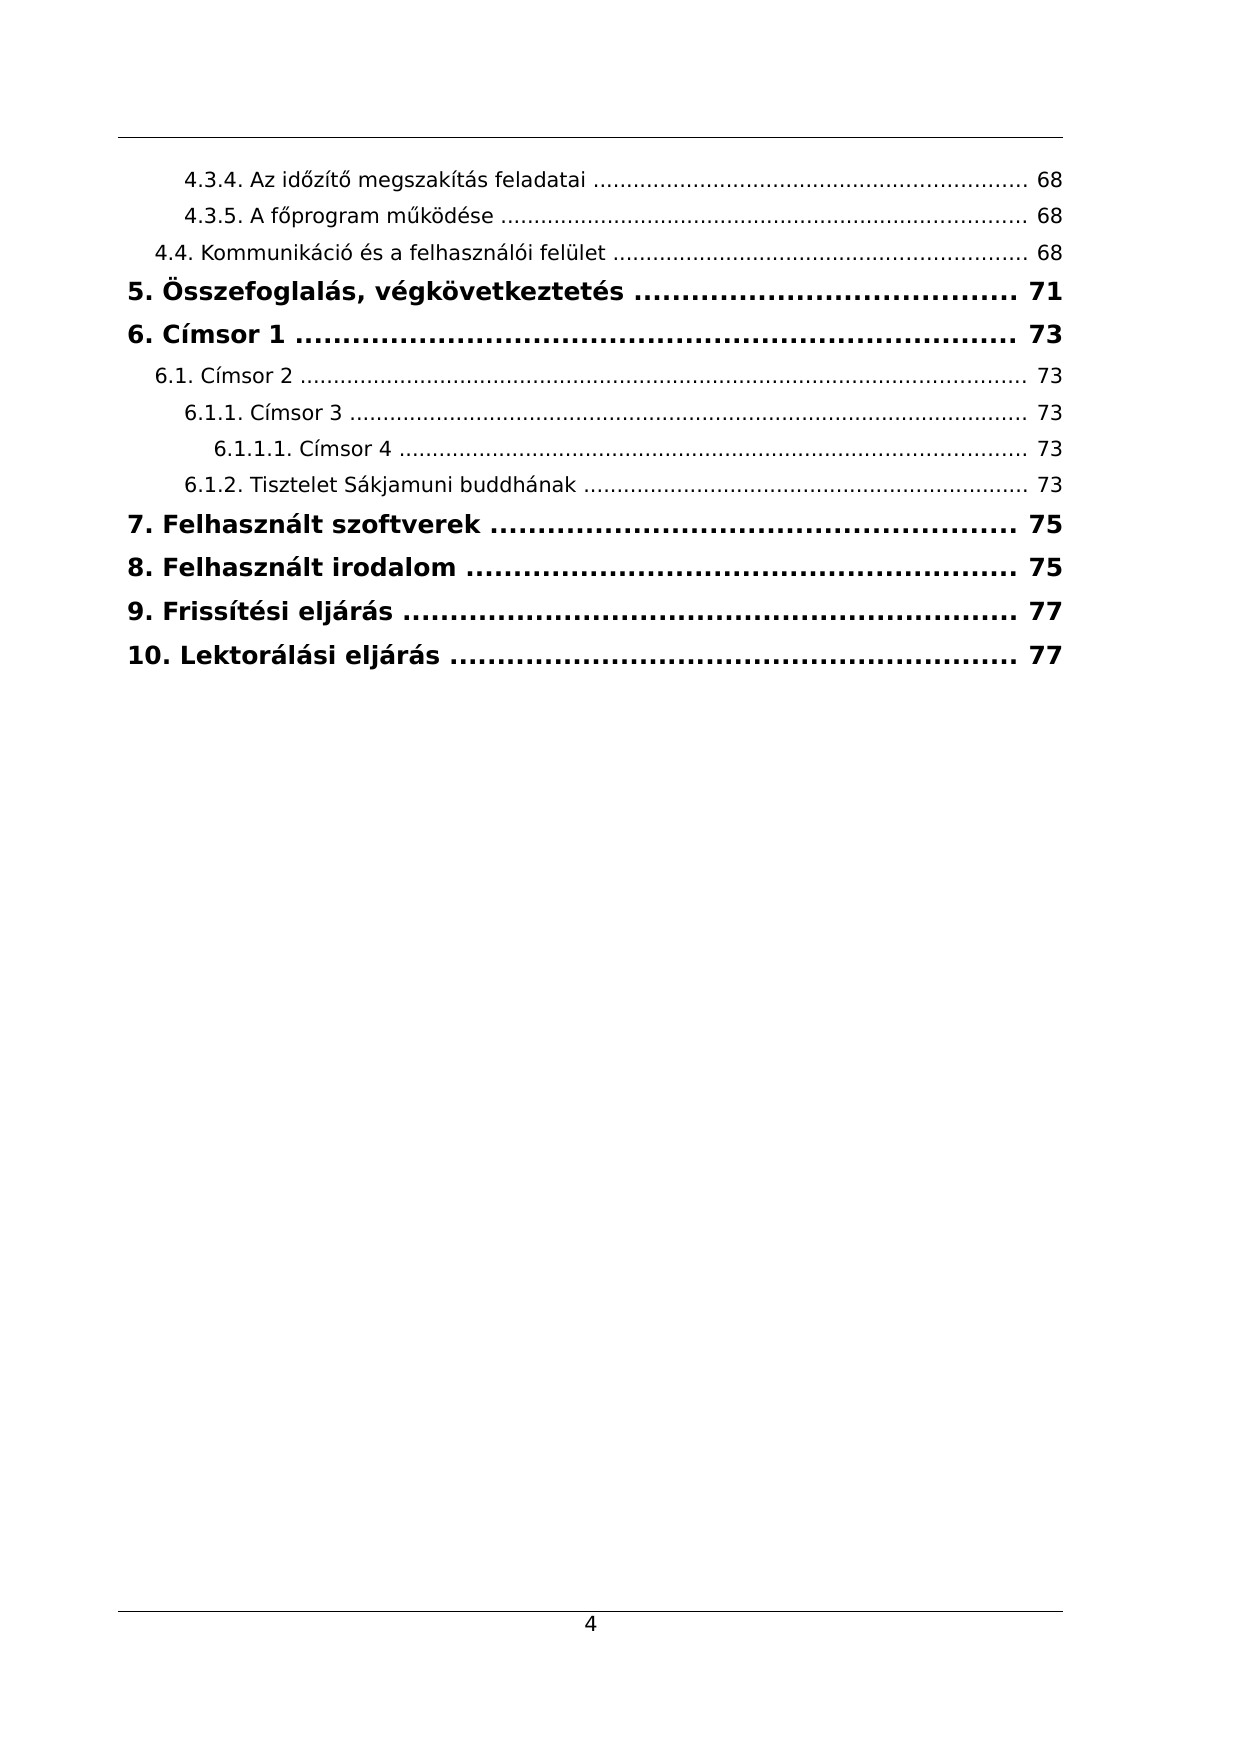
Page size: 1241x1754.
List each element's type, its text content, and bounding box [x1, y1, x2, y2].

text 5. Összefoglalás, végkövetkeztetés 71 [118, 277, 1063, 306]
text 6.1. Címsor 2 73 [148, 364, 1063, 389]
text 6.1.2. Tisztelet Sákjamuni buddhának 73 [177, 473, 1063, 498]
text 6.1.1. Címsor 3 73 [177, 401, 1063, 425]
text 4.3.5. A főprogram működése 68 [177, 204, 1063, 228]
text 10. Lektorálási eljárás 77 [118, 641, 1063, 670]
text 4.4. Kommunikáció és a felhasználói felület 68 [148, 241, 1063, 265]
text 8. Felhasznált irodalom 75 [118, 554, 1063, 583]
text 6.1.1.1. Címsor 4 73 [207, 437, 1063, 461]
text 6. Címsor 1 73 [118, 321, 1063, 350]
text 4.3.4. Az időzítő megszakítás feladatai 68 [177, 168, 1063, 192]
text 7. Felhasznált szoftverek 75 [118, 510, 1063, 539]
text 9. Frissítési eljárás 77 [118, 597, 1063, 627]
